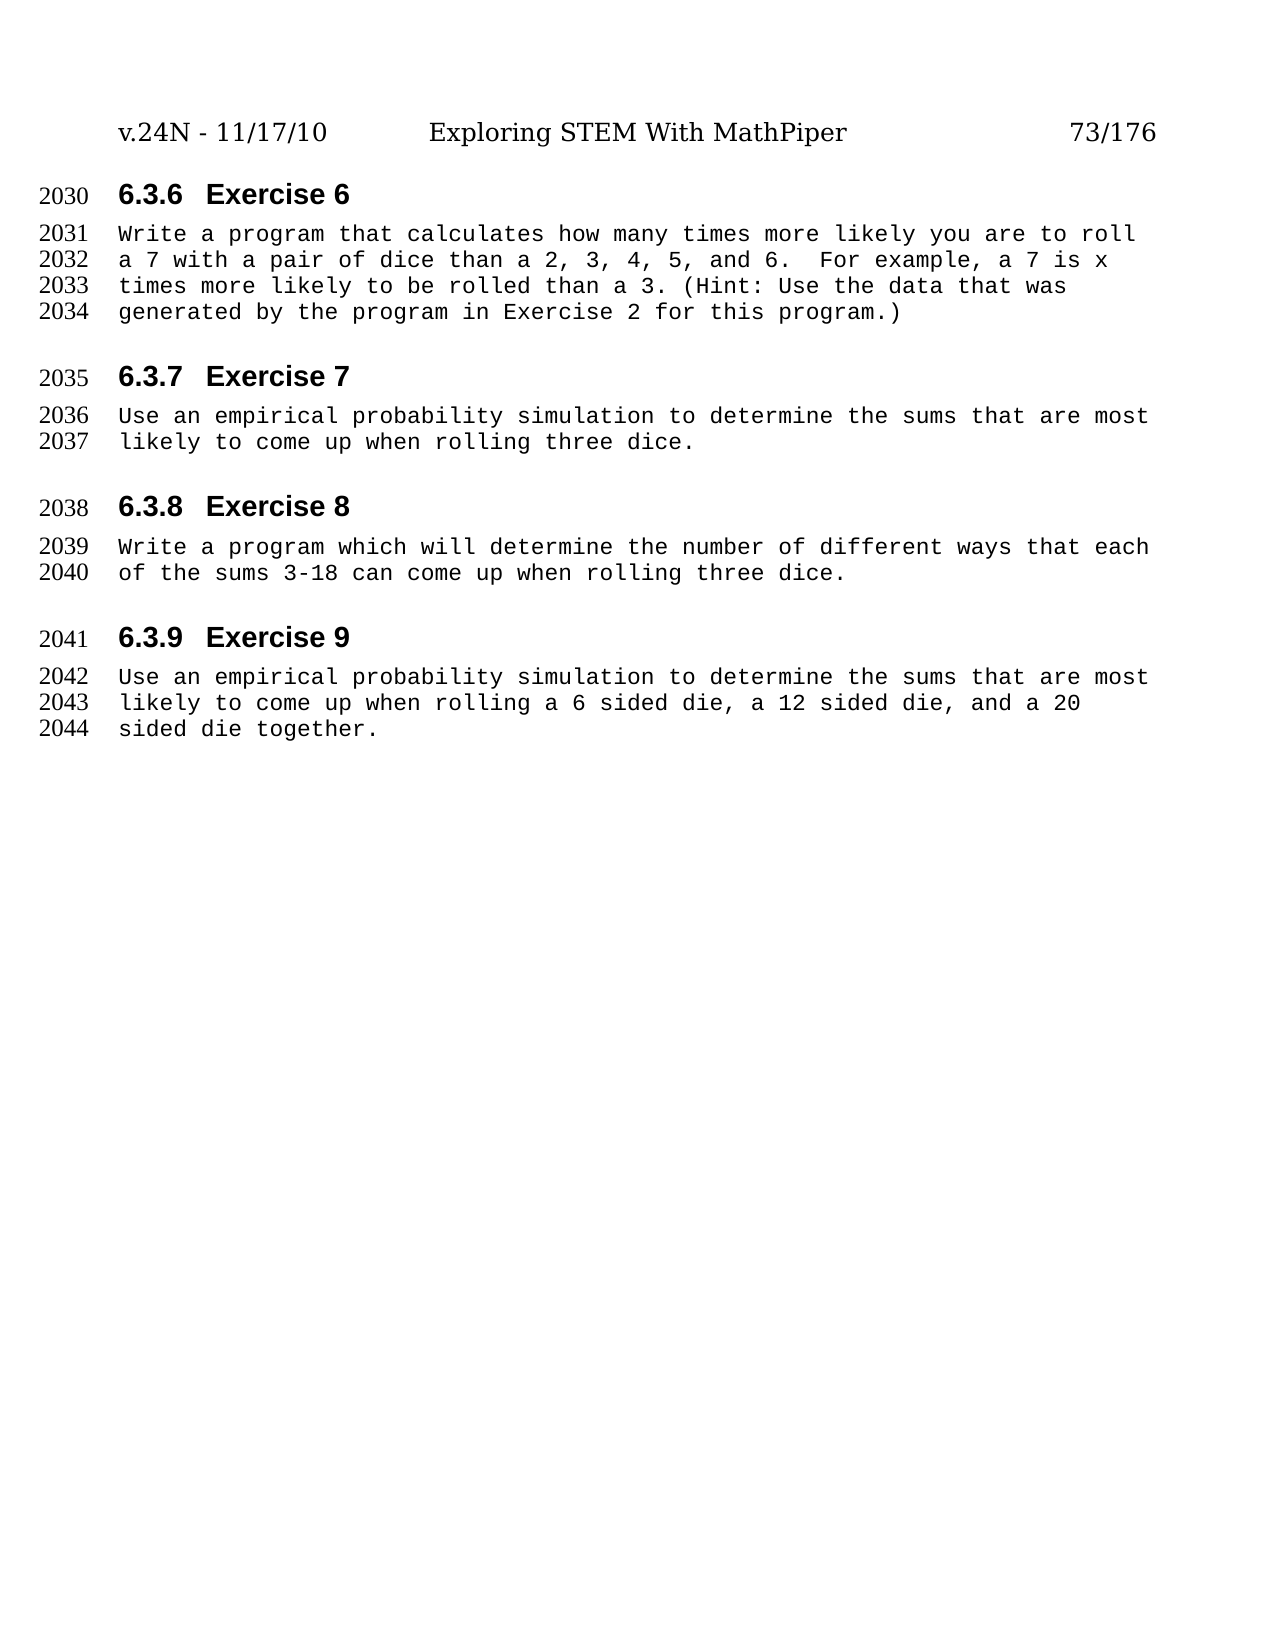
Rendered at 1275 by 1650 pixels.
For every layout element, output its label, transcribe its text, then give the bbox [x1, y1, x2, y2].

subtitle Exercise 6 [118, 177, 1157, 210]
text Write a program that calculates how many times more likely you are to roll a 7 with a pair of dice than a 2, 3, 4, 5, and 6. For example, a 7 is x times more likely to be rolled than a 3. (Hint: Use the data that was generated by the program in Exercise 2 for this program.) [118, 222, 1157, 326]
subtitle Exercise 9 [118, 620, 1157, 653]
subtitle Exercise 8 [118, 489, 1157, 523]
text Write a program which will determine the number of different ways that each of the sums 3-18 can come up when rolling three dice. [118, 535, 1157, 587]
text Use an empirical probability simulation to determine the sums that are most likely to come up when rolling a 6 sided die, a 12 sided die, and a 20 sided die together. [118, 665, 1157, 743]
text Use an empirical probability simulation to determine the sums that are most likely to come up when rolling three dice. [118, 404, 1157, 456]
subtitle Exercise 7 [118, 359, 1157, 393]
